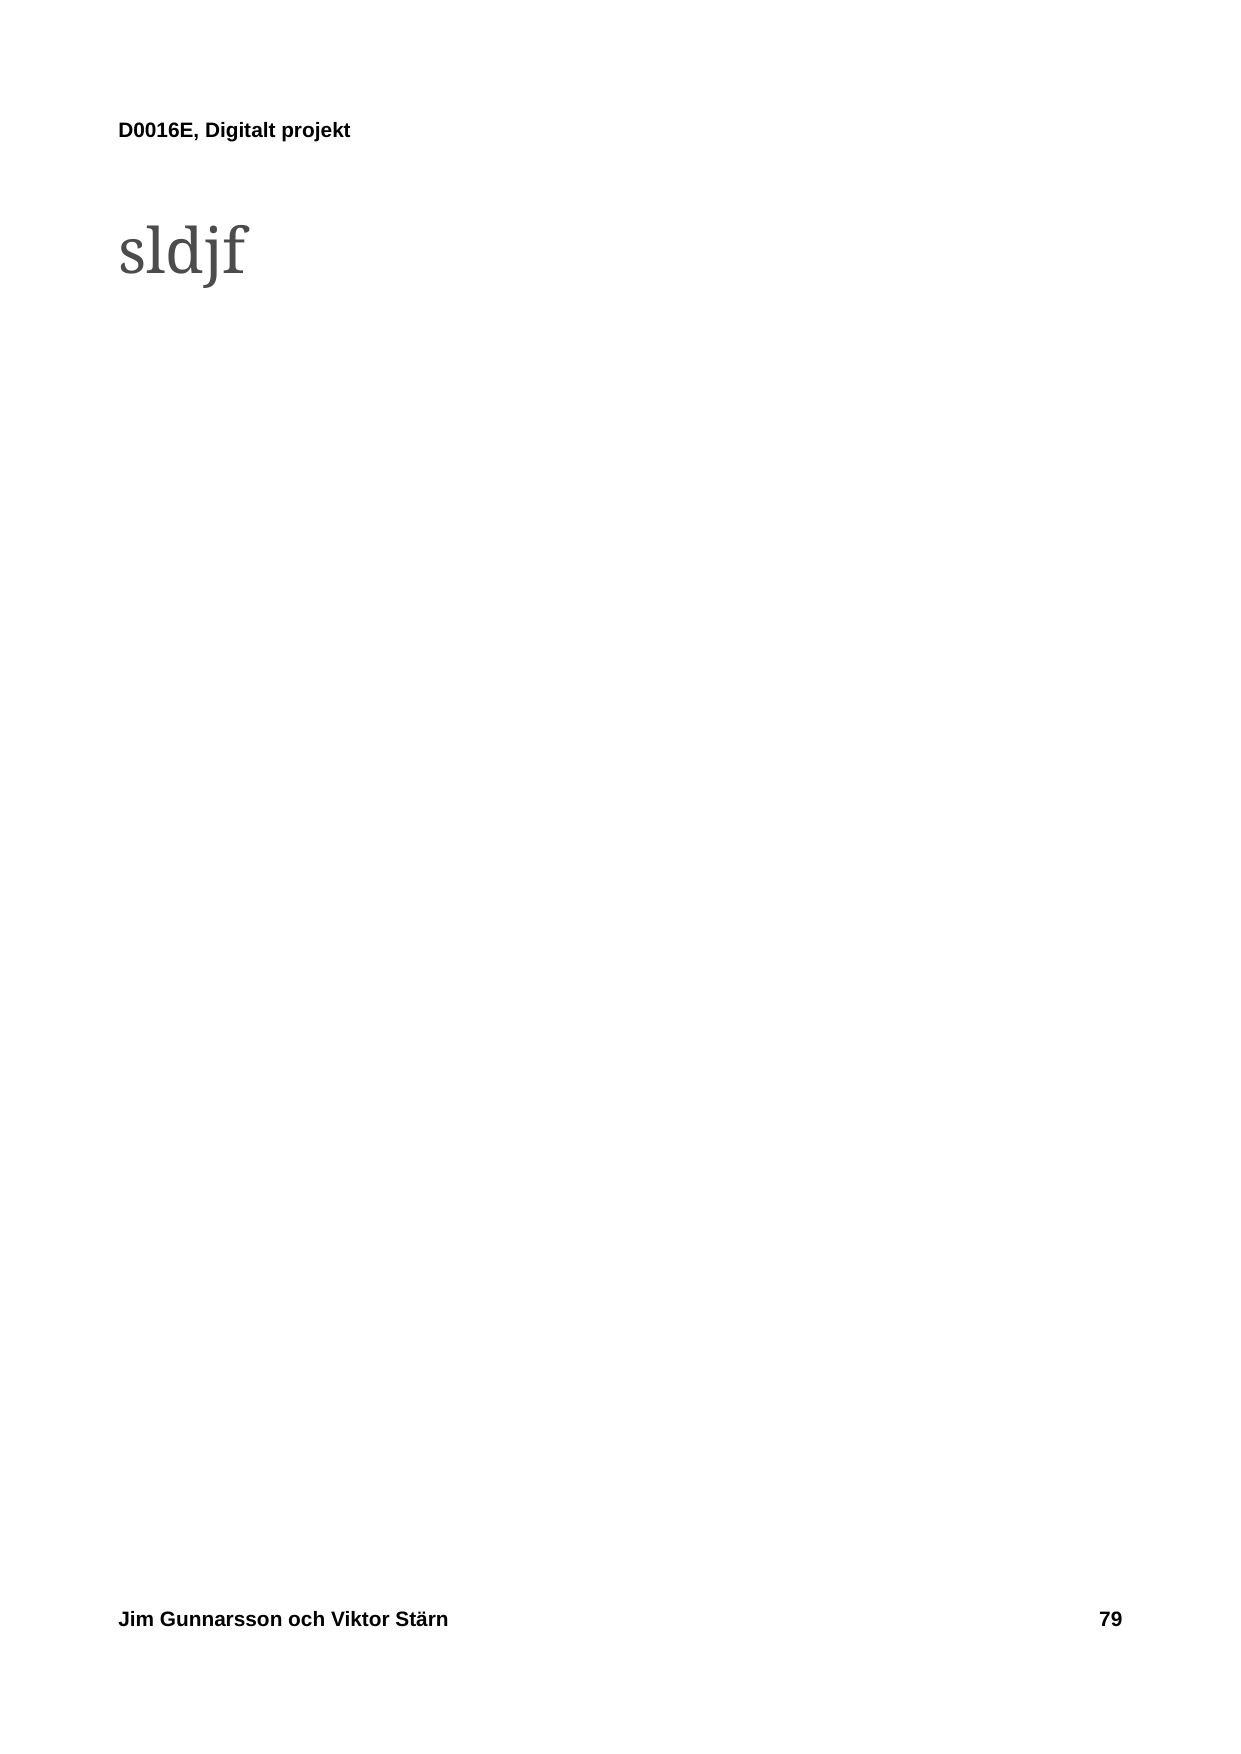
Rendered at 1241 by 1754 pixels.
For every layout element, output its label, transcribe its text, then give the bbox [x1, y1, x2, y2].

subtitle sldjf [118, 207, 1122, 292]
